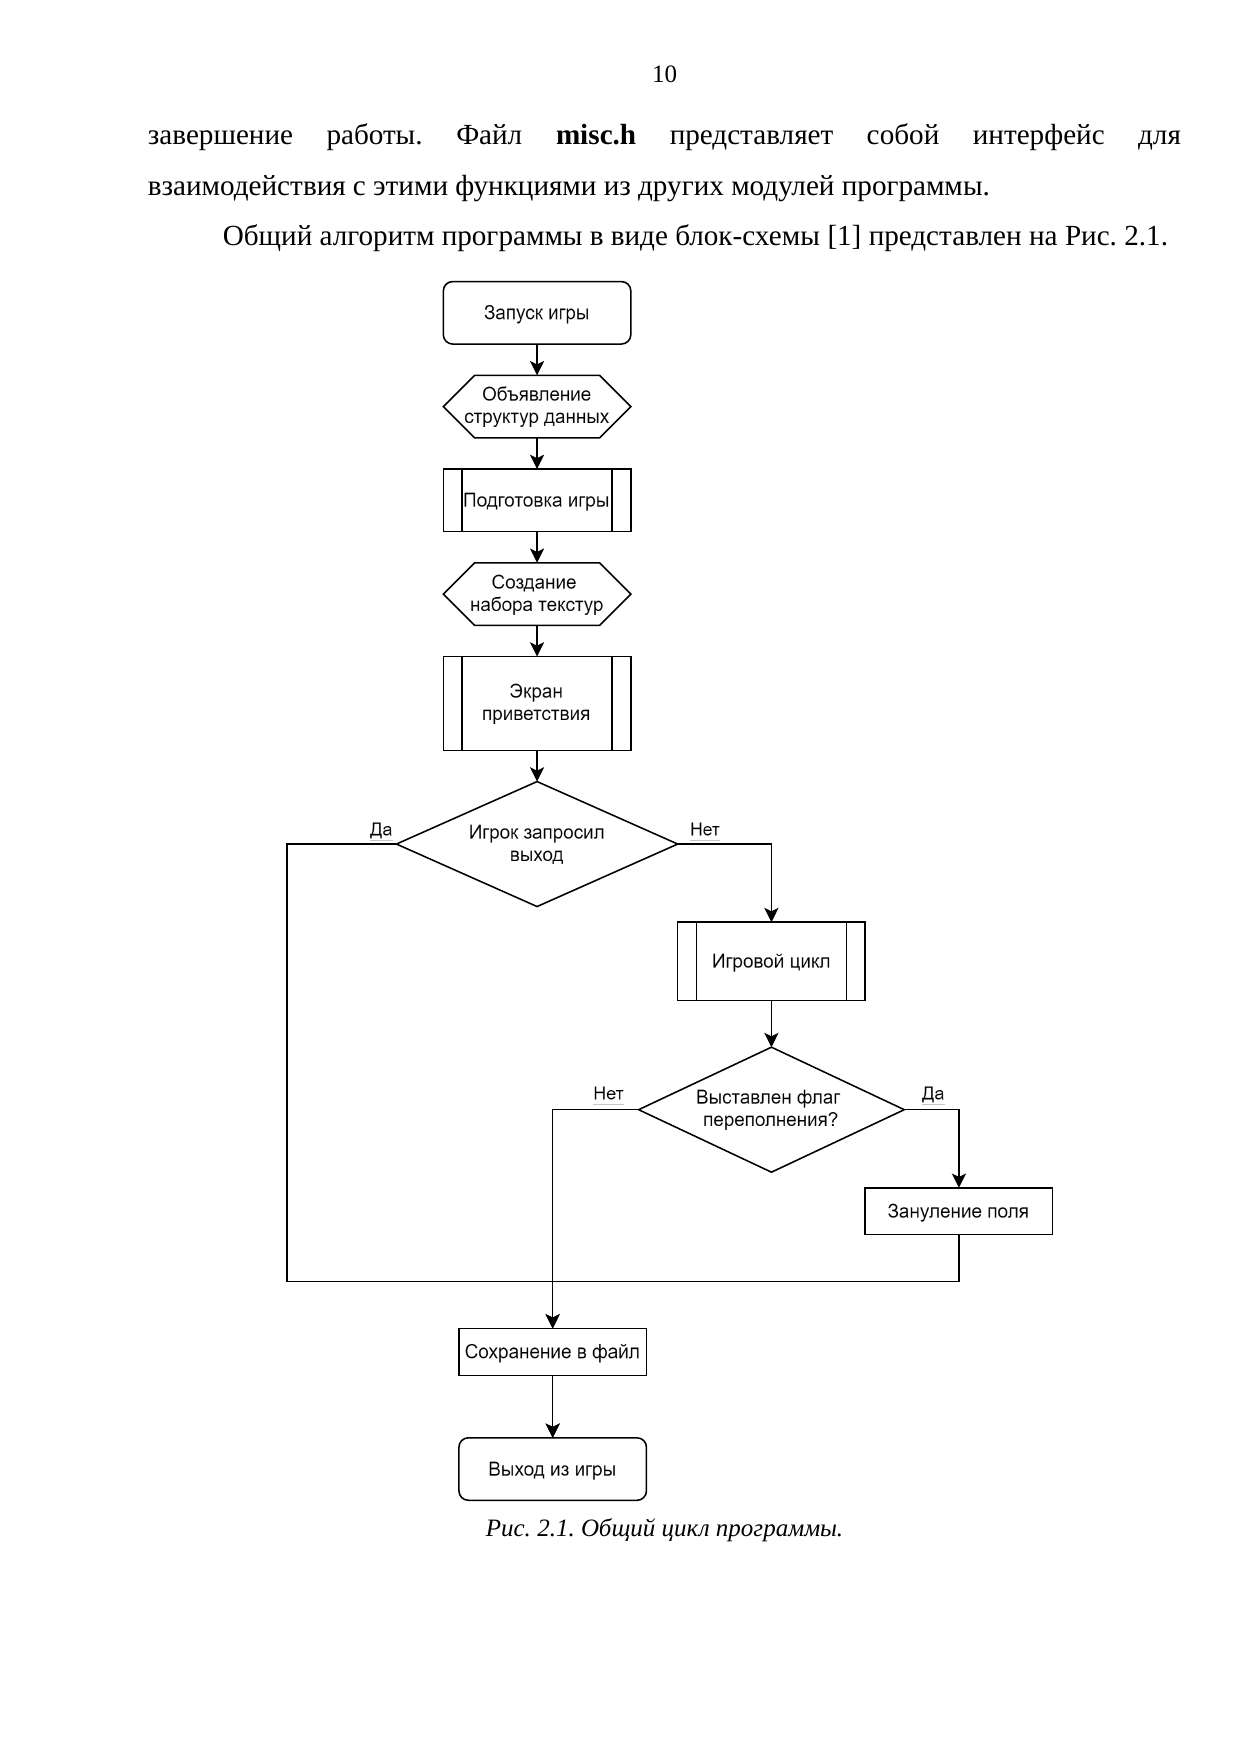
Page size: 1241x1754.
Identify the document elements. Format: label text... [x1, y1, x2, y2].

text Рис. 2.1. Общий цикл программы. [275, 281, 1053, 1542]
text завершение работы. Файл misc.h представляет собой интерфейс для взаимодействия с этими функциями из других модулей программы. [148, 117, 1181, 201]
text Общий алгоритм программы в виде блок-схемы [1] представлен на Рис. 2.1. [148, 218, 1181, 251]
